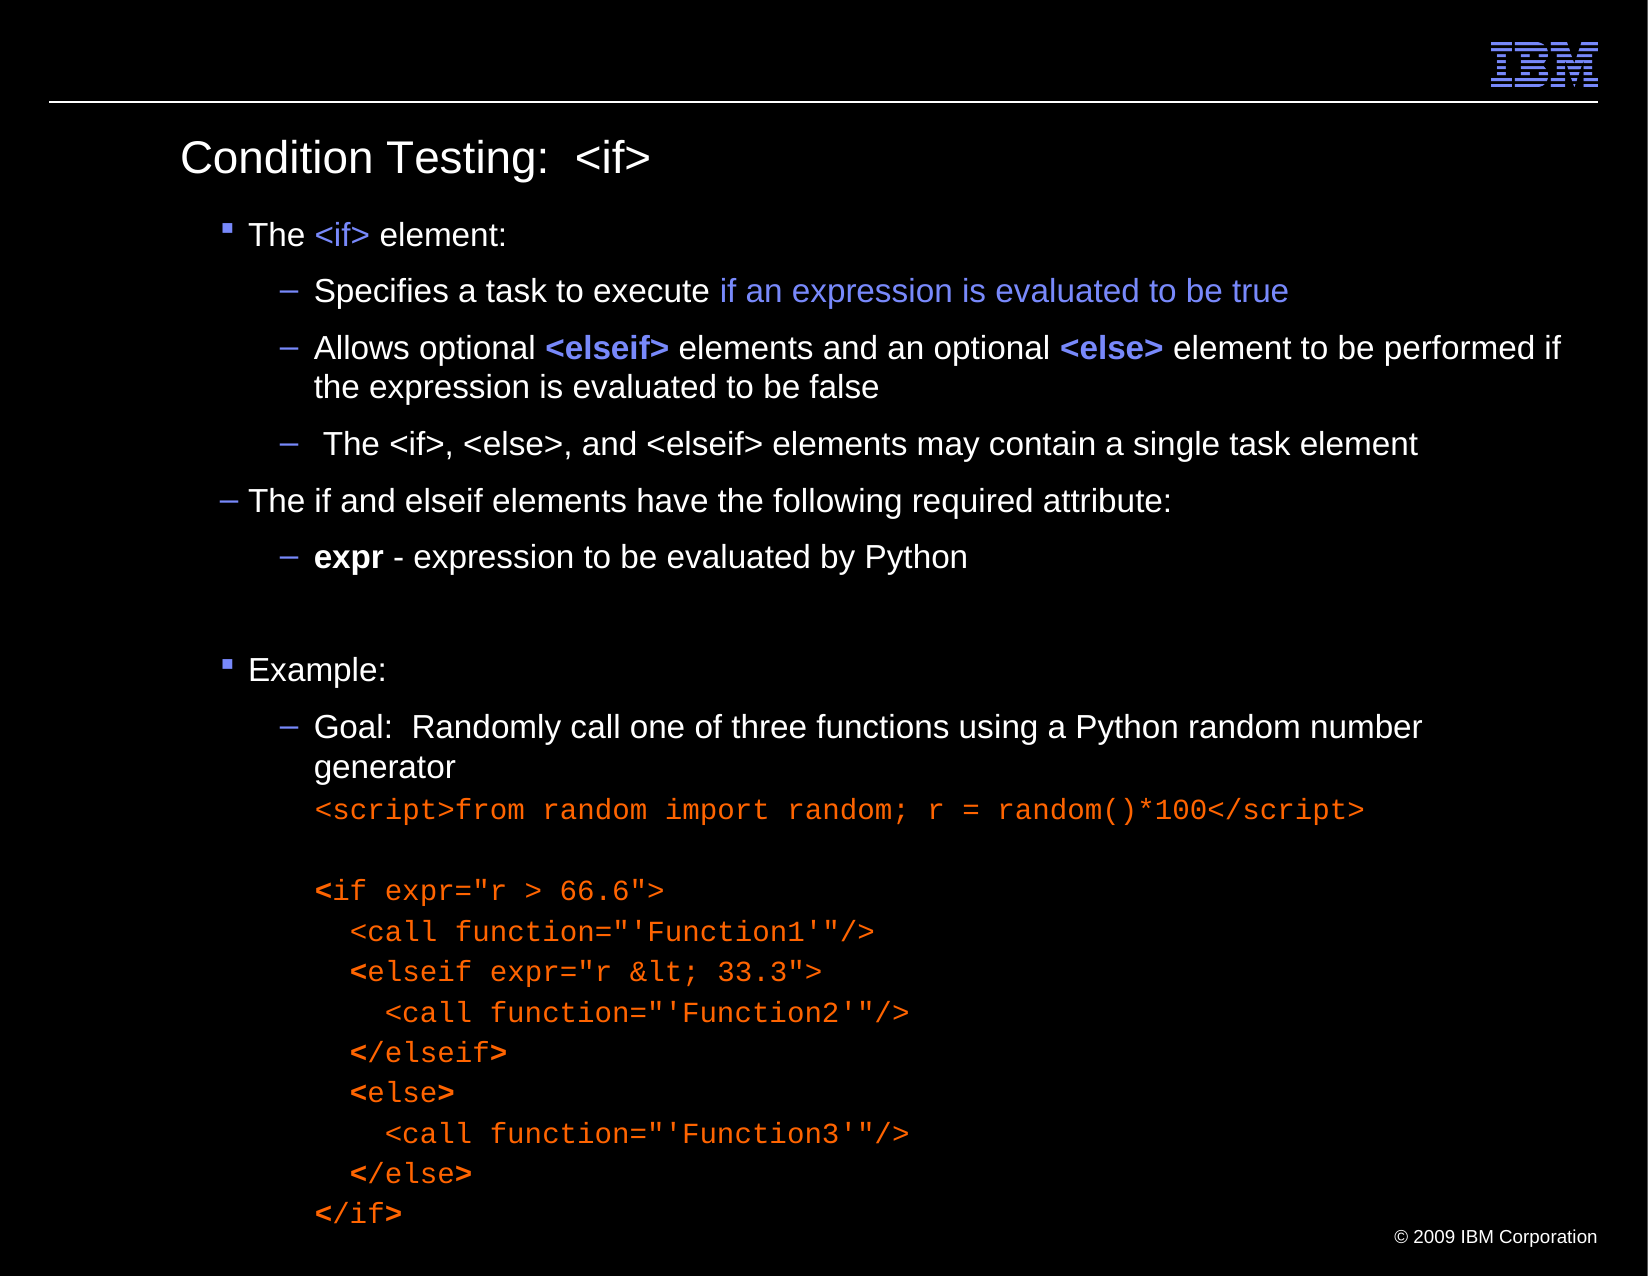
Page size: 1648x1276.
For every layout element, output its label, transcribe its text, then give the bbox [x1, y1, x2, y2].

text_box The <if> element: Specifies a task to execute if an expression is evaluated to be true Allows optional <elseif> elements and an optional <else> element to be performed if the expression is evaluated to be false The <if>, <else>, and <elseif> elements may contain a single task element The if and elseif elements have the following required attribute: expr - expression to be evaluated by Python Example: Goal: Randomly call one of three functions using a Python random number generator <script>from random import random; r = random()*100</script> <if expr="r > 66.6"> <call function="'Function1'"/> <elseif expr="r &lt; 33.3"> <call function="'Function2'"/> </elseif> <else> <call function="'Function3'"/> </else> </if> [219, 219, 1570, 1271]
picture [1491, 42, 1598, 87]
title Condition Testing: <if> [163, 125, 1648, 219]
